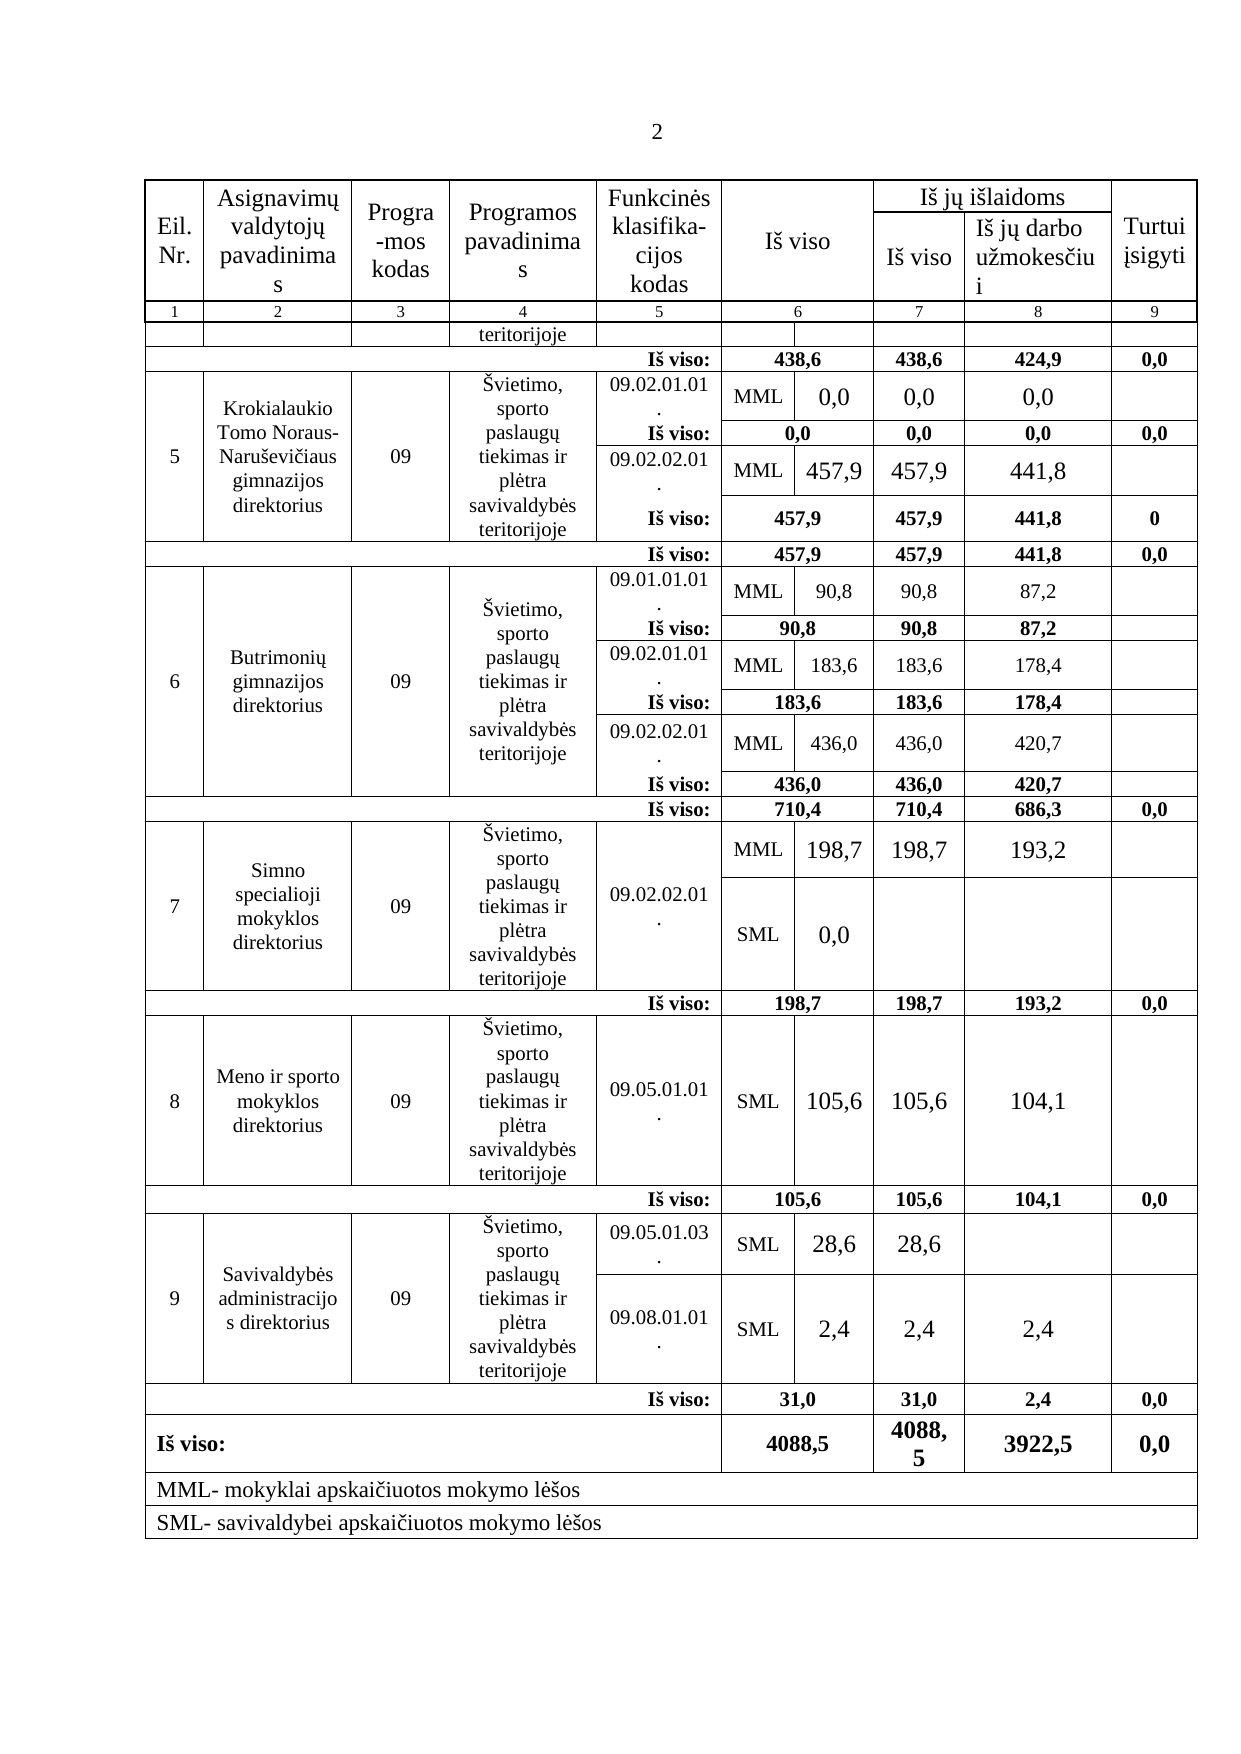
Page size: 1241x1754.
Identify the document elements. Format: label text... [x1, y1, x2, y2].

table_header Iš viso [722, 181, 873, 300]
table_cell 686,3 [965, 797, 1111, 821]
table_cell [1112, 690, 1197, 714]
table_cell 0,0 [1112, 1384, 1197, 1414]
table_cell 09.02.01.01. [597, 372, 721, 420]
table_cell 436,0 [874, 715, 964, 771]
table_cell 09 [352, 822, 449, 990]
table_cell 4088,5 [722, 1415, 873, 1472]
table_cell [597, 323, 721, 346]
table_cell SML [722, 1275, 794, 1382]
table_cell 183,6 [795, 641, 873, 689]
table_cell 90,8 [874, 567, 964, 615]
table_cell 1 [146, 302, 203, 321]
table_cell 457,9 [874, 542, 964, 566]
table_cell 457,9 [874, 446, 964, 494]
table_cell 2,4 [795, 1275, 873, 1382]
table_cell 09 [352, 372, 449, 541]
table_cell [1112, 1016, 1197, 1185]
table_cell 87,2 [965, 567, 1111, 615]
table_cell 0,0 [1112, 347, 1197, 371]
table_cell Iš viso: [597, 771, 721, 796]
table_cell 3922,5 [965, 1415, 1111, 1472]
table_cell 457,9 [795, 446, 873, 494]
table_cell 457,9 [722, 496, 873, 541]
table_cell 31,0 [722, 1384, 873, 1414]
table_cell SML [722, 1214, 794, 1274]
table_cell [146, 323, 203, 346]
table_cell Krokialaukio Tomo Noraus-Naruševičiaus gimnazijos direktorius [204, 372, 351, 541]
table_cell 0,0 [874, 421, 964, 445]
table_cell SML- savivaldybei apskaičiuotos mokymo lėšos [146, 1506, 1197, 1538]
table_cell [965, 878, 1111, 990]
table_cell teritorijoje [450, 323, 596, 346]
table_cell 0,0 [965, 421, 1111, 445]
table_cell 09.02.01.01. [597, 641, 721, 689]
table_cell Švietimo, sporto paslaugų tiekimas ir plėtra savivaldybės teritorijoje [450, 822, 596, 990]
table_cell 09.05.01.03. [597, 1214, 721, 1274]
table_cell 0,0 [874, 372, 964, 420]
table_cell 438,6 [874, 347, 964, 371]
table_cell 3 [352, 302, 449, 321]
table_cell 09.02.02.01. [597, 446, 721, 494]
table_cell [1112, 1214, 1197, 1274]
table_cell 420,7 [965, 772, 1111, 796]
table_cell 183,6 [874, 690, 964, 714]
table_cell Iš viso: [146, 542, 721, 566]
table_cell 441,8 [965, 496, 1111, 541]
table_cell SML [722, 878, 794, 990]
table_cell 105,6 [874, 1186, 964, 1213]
table_cell [1112, 641, 1197, 689]
table_cell 457,9 [874, 496, 964, 541]
table_cell [1112, 372, 1197, 420]
table_cell 7 [146, 822, 203, 990]
table_cell 457,9 [722, 542, 873, 566]
table_cell 0,0 [1112, 1186, 1197, 1213]
table_cell [1112, 616, 1197, 640]
table_cell 28,6 [874, 1214, 964, 1274]
table_cell MML [722, 822, 794, 877]
table_cell 09.02.02.01. [597, 715, 721, 771]
table_cell 183,6 [722, 690, 873, 714]
table_cell Iš viso: [146, 797, 721, 821]
table_cell [1112, 878, 1197, 990]
table_cell 09.01.01.01. [597, 567, 721, 615]
table_cell 09 [352, 567, 449, 796]
table_cell 5 [146, 372, 203, 541]
table_cell [795, 323, 873, 346]
table_cell [1112, 567, 1197, 615]
table_cell 710,4 [874, 797, 964, 821]
table_cell 198,7 [722, 991, 873, 1015]
table_cell [1112, 715, 1197, 771]
table_cell Meno ir sporto mokyklos direktorius [204, 1016, 351, 1185]
table_cell 0,0 [1112, 797, 1197, 821]
table_cell 441,8 [965, 446, 1111, 494]
table_cell [1112, 1275, 1197, 1382]
table_cell MML [722, 567, 794, 615]
table_cell Švietimo, sporto paslaugų tiekimas ir plėtra savivaldybės teritorijoje [450, 1016, 596, 1185]
table_cell [1112, 822, 1197, 877]
table_cell 90,8 [722, 616, 873, 640]
table_cell 178,4 [965, 641, 1111, 689]
table_cell 9 [1112, 302, 1196, 321]
table_cell 198,7 [795, 822, 873, 877]
table_cell 436,0 [795, 715, 873, 771]
table_cell 0,0 [1112, 421, 1197, 445]
table_cell 09.02.02.01. [597, 822, 721, 990]
table_cell Iš viso: [597, 420, 721, 445]
table_cell 4 [450, 302, 596, 321]
table_cell [874, 323, 964, 346]
table_cell 441,8 [965, 542, 1111, 566]
table_cell Iš viso: [597, 615, 721, 640]
table_cell [204, 323, 351, 346]
table_cell 0 [1112, 496, 1197, 541]
table_cell Iš viso: [597, 689, 721, 714]
table_cell 2,4 [965, 1384, 1111, 1414]
table_cell Iš viso: [146, 991, 721, 1015]
table_cell 0,0 [795, 372, 873, 420]
table_cell Iš viso: [146, 1186, 721, 1213]
table_cell 8 [146, 1016, 203, 1185]
table_cell 6 [146, 567, 203, 796]
table_cell Švietimo, sporto paslaugų tiekimas ir plėtra savivaldybės teritorijoje [450, 1214, 596, 1382]
table_header Turtui įsigyti [1112, 181, 1196, 300]
table_cell 438,6 [722, 347, 873, 371]
table_cell 183,6 [874, 641, 964, 689]
table_cell 0,0 [1112, 1415, 1197, 1472]
table_header Iš jų išlaidoms [874, 181, 1111, 211]
table_cell 436,0 [874, 772, 964, 796]
table_cell 09 [352, 1016, 449, 1185]
table_cell 90,8 [874, 616, 964, 640]
table_cell [965, 323, 1111, 346]
table_cell 9 [146, 1214, 203, 1382]
table_cell Iš viso: [146, 1384, 721, 1414]
table_cell 09.05.01.01. [597, 1016, 721, 1185]
table_cell 28,6 [795, 1214, 873, 1274]
table_cell [352, 323, 449, 346]
table_cell 6 [722, 302, 873, 321]
table_cell Iš viso: [146, 347, 721, 371]
table_cell 104,1 [965, 1186, 1111, 1213]
table_cell Iš jų darbo užmokesčiui [965, 213, 1111, 300]
table_header Eil. Nr. [146, 181, 203, 300]
table_cell 193,2 [965, 991, 1111, 1015]
table_cell MML [722, 446, 794, 494]
table_header Asignavimų valdytojų pavadinimas [204, 181, 351, 300]
table_cell 198,7 [874, 822, 964, 877]
table_cell MML- mokyklai apskaičiuotos mokymo lėšos [146, 1473, 1197, 1505]
table_header Progra-mos kodas [352, 181, 449, 300]
table_cell Savivaldybės administracijos direktorius [204, 1214, 351, 1382]
table_cell 7 [874, 302, 964, 321]
table_cell MML [722, 715, 794, 771]
table_cell 424,9 [965, 347, 1111, 371]
table_cell 105,6 [874, 1016, 964, 1185]
table_cell 0,0 [1112, 542, 1197, 566]
table_cell 0,0 [1112, 991, 1197, 1015]
table_cell 436,0 [722, 772, 873, 796]
table_cell MML [722, 641, 794, 689]
table_cell Butrimonių gimnazijos direktorius [204, 567, 351, 796]
table_cell SML [722, 1016, 794, 1185]
table_cell [722, 323, 794, 346]
table_cell 0,0 [722, 421, 873, 445]
table_cell 420,7 [965, 715, 1111, 771]
table_cell 09 [352, 1214, 449, 1382]
table_cell 87,2 [965, 616, 1111, 640]
table_cell 90,8 [795, 567, 873, 615]
table_cell Švietimo, sporto paslaugų tiekimas ir plėtra savivaldybės teritorijoje [450, 567, 596, 796]
table_cell 0,0 [965, 372, 1111, 420]
table_cell Švietimo, sporto paslaugų tiekimas ir plėtra savivaldybės teritorijoje [450, 372, 596, 541]
table_cell 105,6 [795, 1016, 873, 1185]
table_cell 193,2 [965, 822, 1111, 877]
table_cell [874, 878, 964, 990]
table_cell 710,4 [722, 797, 873, 821]
table_header Programos pavadinimas [450, 181, 596, 300]
table_cell 2,4 [874, 1275, 964, 1382]
table_cell MML [722, 372, 794, 420]
table_cell Iš viso: [146, 1415, 721, 1472]
table_cell 2,4 [965, 1275, 1111, 1382]
table_cell 4088,5 [874, 1415, 964, 1472]
table_cell 5 [597, 302, 721, 321]
table_cell 31,0 [874, 1384, 964, 1414]
table_cell [1112, 323, 1197, 346]
table_cell 198,7 [874, 991, 964, 1015]
table_cell Iš viso: [597, 495, 721, 541]
table_cell [1112, 772, 1197, 796]
table_cell 0,0 [795, 878, 873, 990]
table_cell 2 [204, 302, 351, 321]
table_cell 178,4 [965, 690, 1111, 714]
table_cell 105,6 [722, 1186, 873, 1213]
table_cell 104,1 [965, 1016, 1111, 1185]
table_cell [965, 1214, 1111, 1274]
table_cell 8 [965, 302, 1111, 321]
table_cell Iš viso [874, 213, 964, 300]
table_cell 09.08.01.01. [597, 1275, 721, 1382]
table_cell Simno specialioji mokyklos direktorius [204, 822, 351, 990]
table_cell [1112, 446, 1197, 494]
table_header Funkcinės klasifika-cijos kodas [597, 181, 721, 300]
